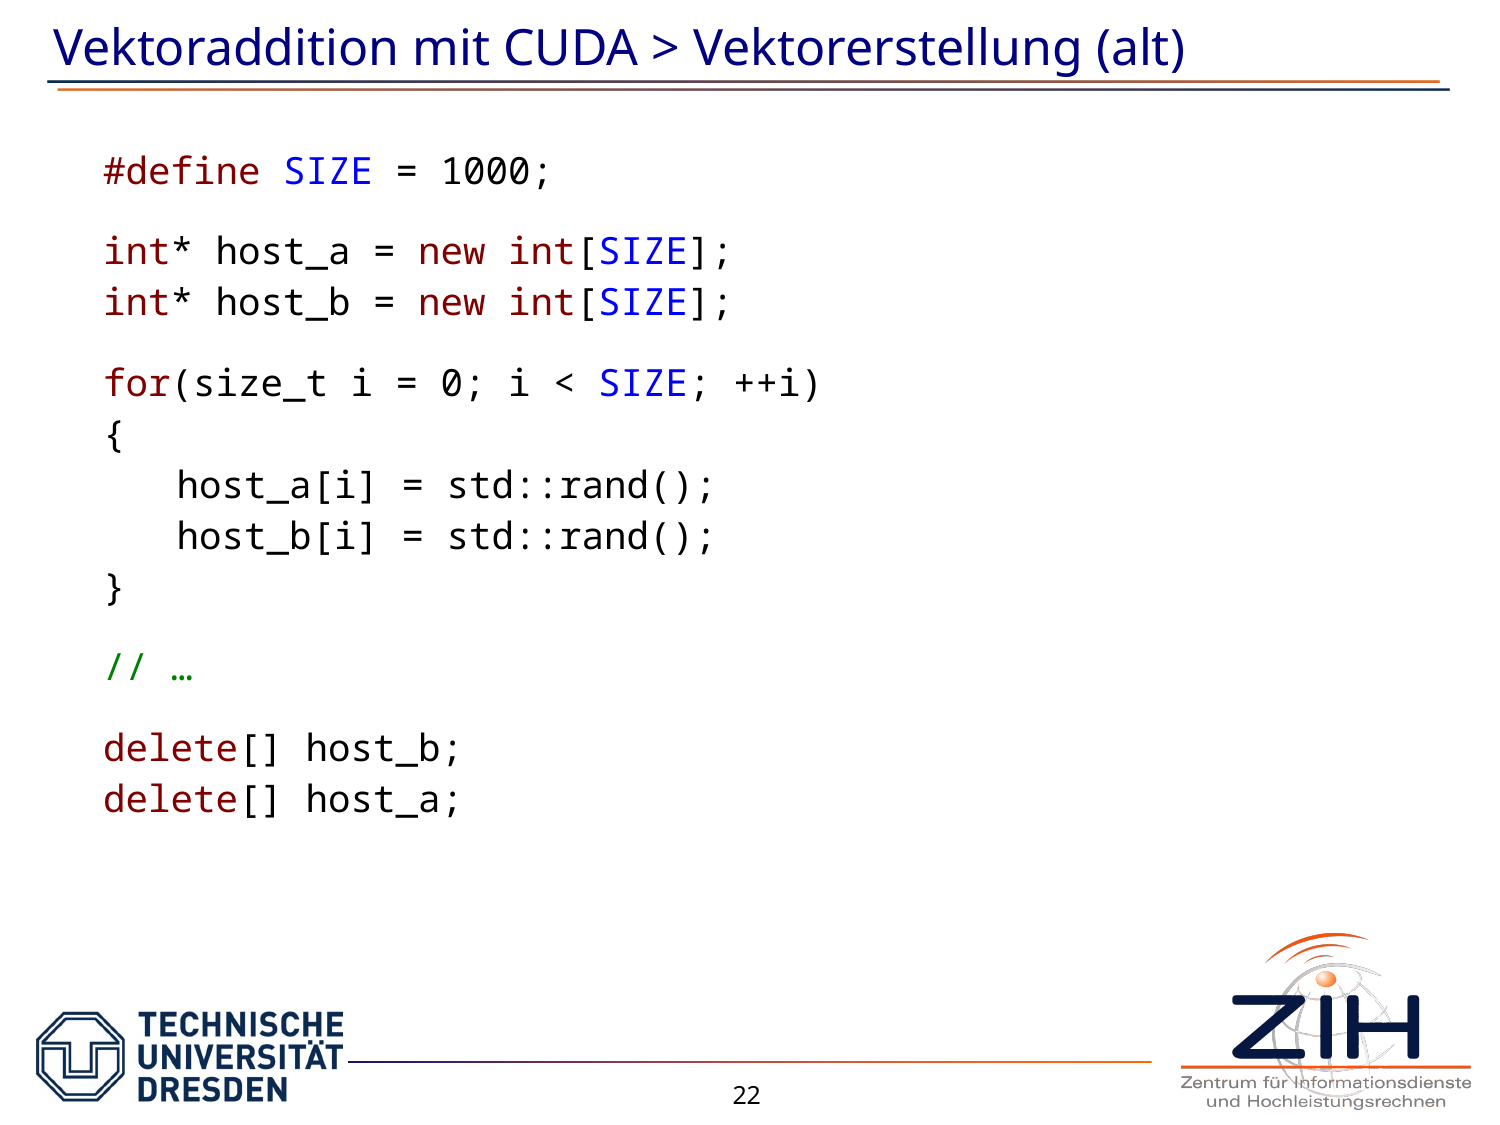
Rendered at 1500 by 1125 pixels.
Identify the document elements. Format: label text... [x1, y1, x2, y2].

picture [1181, 933, 1471, 1110]
list #define SIZE = 1000; int* host_a = new int[SIZE]; int* host_b = new int[SIZE]; for(size_t i = 0; i < SIZE; ++i) { host_a[i] = std::rand(); host_b[i] = std::rand(); } // … delete[] host_b; delete[] host_a; [29, 118, 1418, 931]
title Vektoraddition mit CUDA > Vektorerstellung (alt) [53, 12, 1453, 81]
picture [47, 80, 1450, 91]
picture [35, 1011, 343, 1102]
